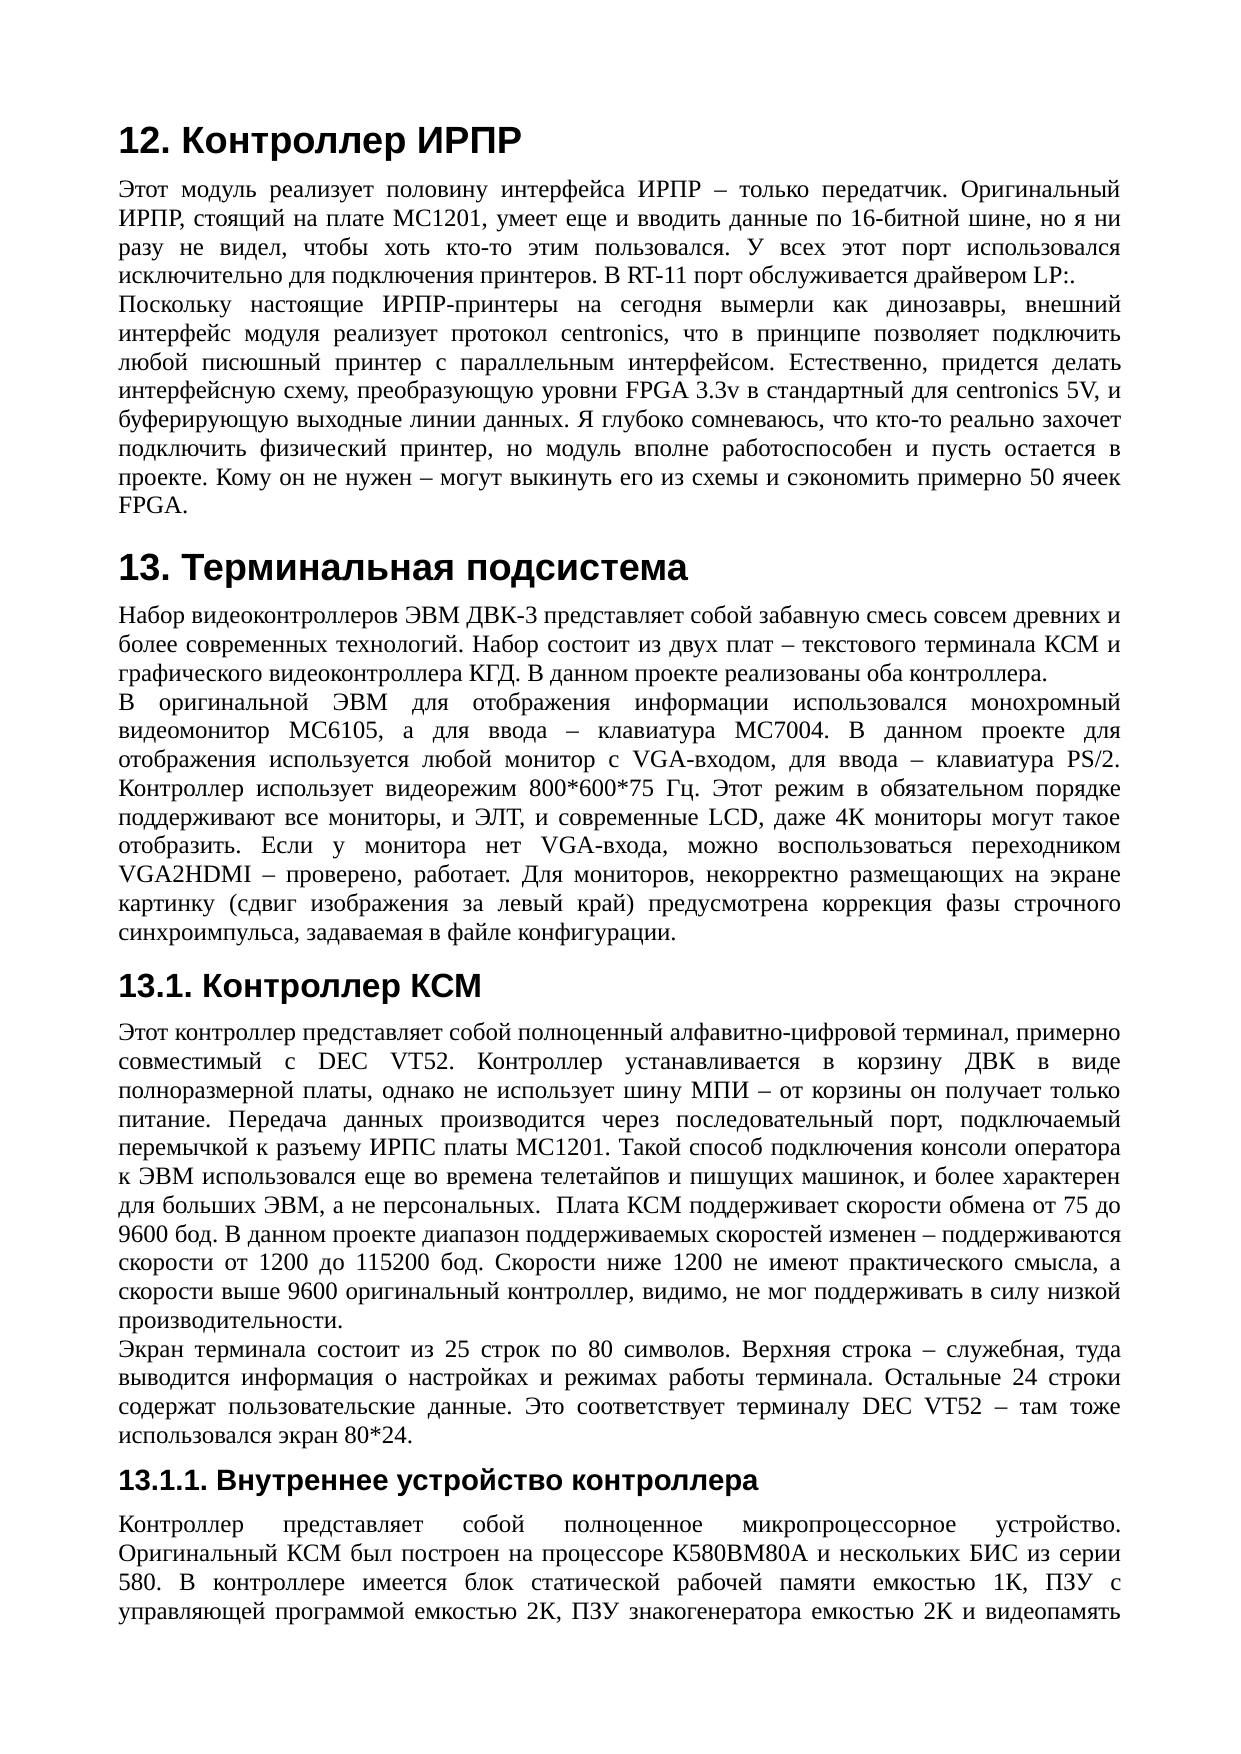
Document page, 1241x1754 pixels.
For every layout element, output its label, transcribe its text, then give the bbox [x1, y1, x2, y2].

text Контроллер представляет собой полноценное микропроцессорное устройство. Оригинальный КСМ был построен на процессоре К580ВМ80А и нескольких БИС из серии 580. В контроллере имеется блок статической рабочей памяти емкостью 1К, ПЗУ с управляющей программой емкостью 2К, ПЗУ знакогенератора емкостью 2К и видеопамять [118, 1509, 1122, 1624]
text Экран терминала состоит из 25 строк по 80 символов. Верхняя строка – служебная, туда выводится информация о настройках и режимах работы терминала. Остальные 24 строки содержат пользовательские данные. Это соответствует терминалу DEC VT52 – там тоже использовался экран 80*24. [118, 1334, 1122, 1449]
subtitle 13.1.1. Внутреннее устройство контроллера [118, 1463, 1122, 1497]
text Поскольку настоящие ИРПР-принтеры на сегодня вымерли как динозавры, внешний интерфейс модуля реализует протокол centronics, что в принципе позволяет подключить любой писюшный принтер с параллельным интерфейсом. Естественно, придется делать интерфейсную схему, преобразующую уровни FPGA 3.3v в стандартный для centronics 5V, и буферирующую выходные линии данных. Я глубоко сомневаюсь, что кто-то реально захочет подключить физический принтер, но модуль вполне работоспособен и пусть остается в проекте. Кому он не нужен – могут выкинуть его из схемы и сэкономить примерно 50 ячеек FPGA. [118, 289, 1122, 519]
text В оригинальной ЭВМ для отображения информации использовался монохромный видеомонитор МС6105, а для ввода – клавиатура МС7004. В данном проекте для отображения используется любой монитор с VGA-входом, для ввода – клавиатура PS/2. Контроллер использует видеорежим 800*600*75 Гц. Этот режим в обязательном порядке поддерживают все мониторы, и ЭЛТ, и современные LCD, даже 4К мониторы могут такое отобразить. Если у монитора нет VGA-входа, можно воспользоваться переходником VGA2HDMI – проверено, работает. Для мониторов, некорректно размещающих на экране картинку (сдвиг изображения за левый край) предусмотрена коррекция фазы строчного синхроимпульса, задаваемая в файле конфигурации. [118, 687, 1122, 945]
text Этот контроллер представляет собой полноценный алфавитно-цифровой терминал, примерно совместимый с DEC VT52. Контроллер устанавливается в корзину ДВК в виде полноразмерной платы, однако не использует шину МПИ – от корзины он получает только питание. Передача данных производится через последовательный порт, подключаемый перемычкой к разъему ИРПС платы МС1201. Такой способ подключения консоли оператора к ЭВМ использовался еще во времена телетайпов и пишущих машинок, и более характерен для больших ЭВМ, а не персональных. Плата КСМ поддерживает скорости обмена от 75 до 9600 бод. В данном проекте диапазон поддерживаемых скоростей изменен – поддерживаются скорости от 1200 до 115200 бод. Скорости ниже 1200 не имеют практического смысла, а скорости выше 9600 оригинальный контроллер, видимо, не мог поддерживать в силу низкой производительности. [118, 1017, 1122, 1334]
text Набор видеоконтроллеров ЭВМ ДВК-3 представляет собой забавную смесь совсем древних и более современных технологий. Набор состоит из двух плат – текстового терминала КСМ и графического видеоконтроллера КГД. В данном проекте реализованы оба контроллера. [118, 600, 1122, 687]
subtitle 13. Терминальная подсистема [118, 544, 1122, 588]
subtitle 13.1. Контроллер КСМ [118, 966, 1122, 1005]
subtitle 12. Контроллер ИРПР [118, 118, 1122, 162]
text Этот модуль реализует половину интерфейса ИРПР – только передатчик. Оригинальный ИРПР, стоящий на плате МС1201, умеет еще и вводить данные по 16-битной шине, но я ни разу не видел, чтобы хоть кто-то этим пользовался. У всех этот порт использовался исключительно для подключения принтеров. В RT-11 порт обслуживается драйвером LP:. [118, 174, 1122, 289]
